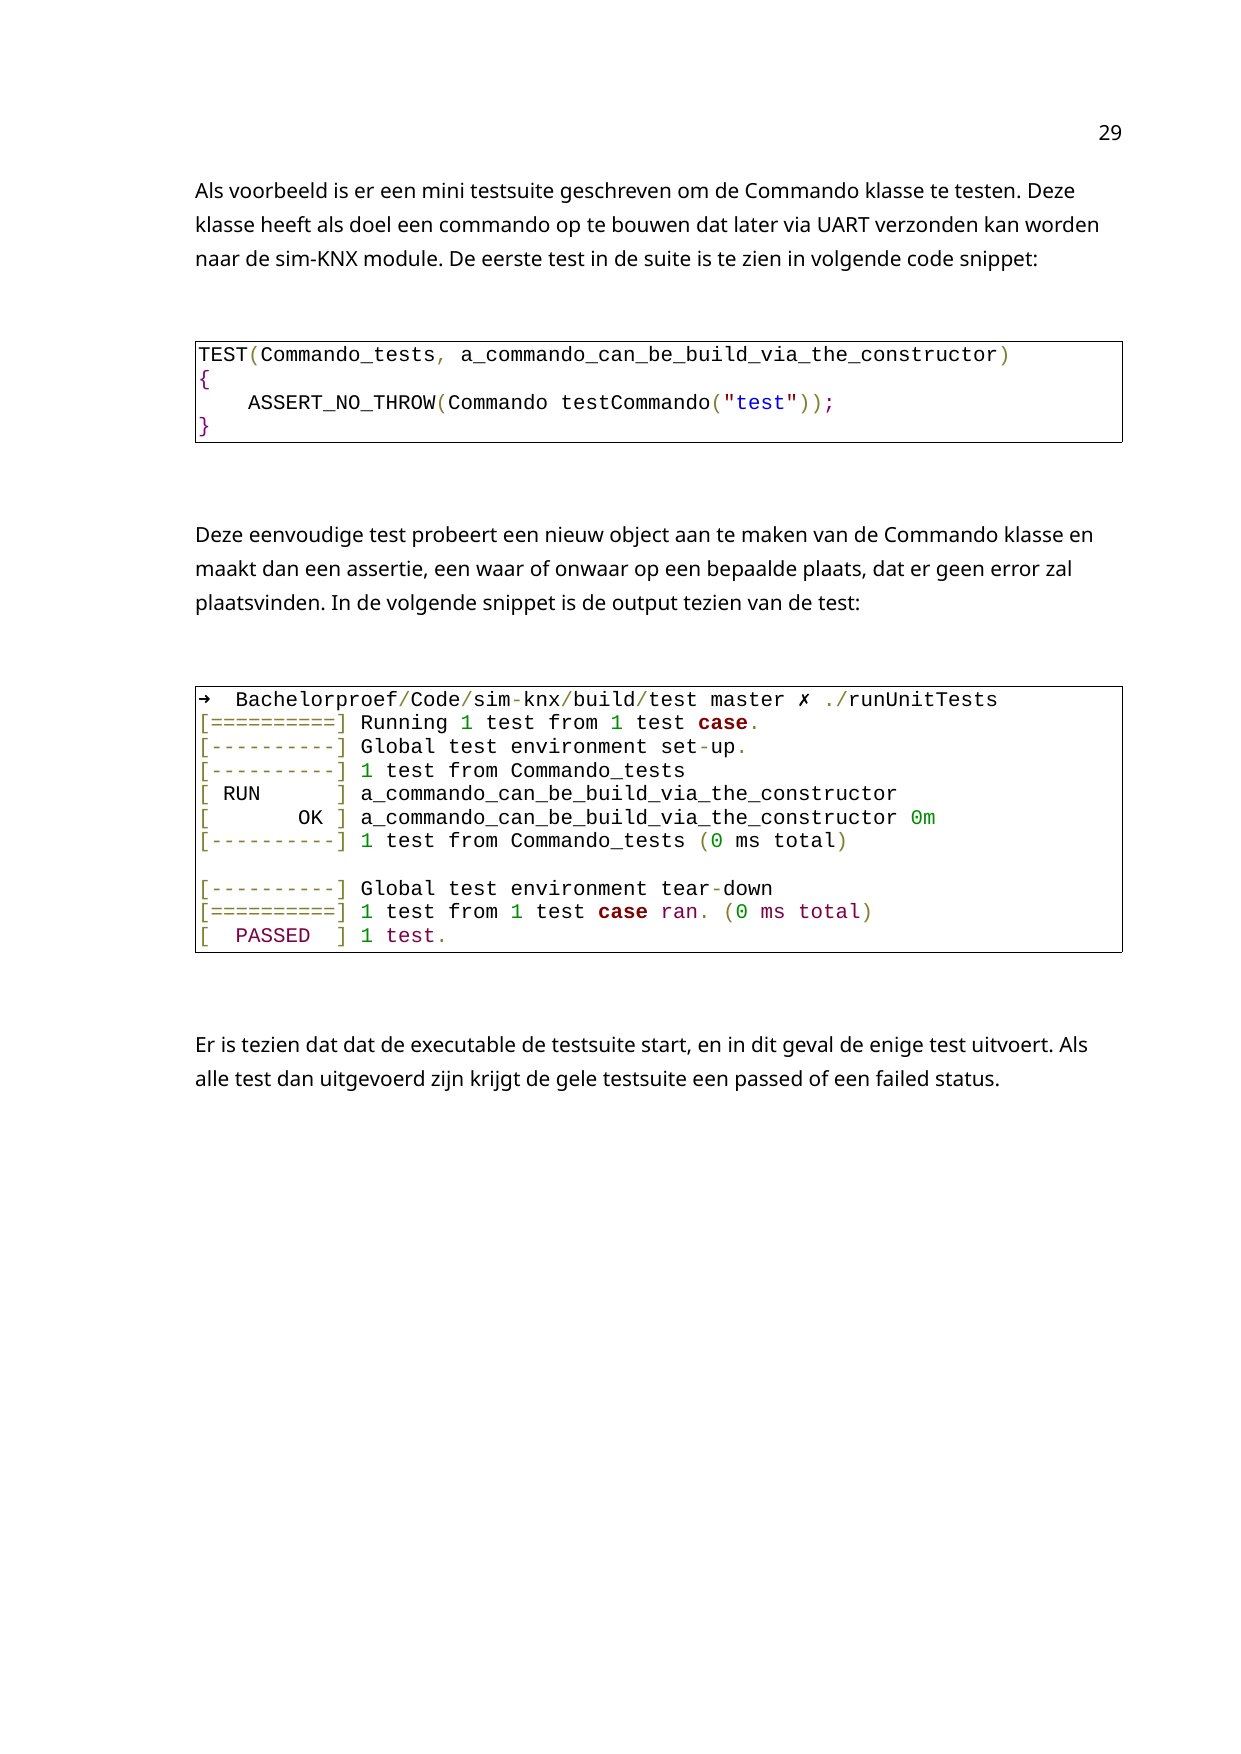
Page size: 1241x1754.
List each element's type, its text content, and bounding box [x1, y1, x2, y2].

text [==========] 1 test from 1 test case ran. (0 ms total) [196, 898, 1122, 922]
text ➜ Bachelorproef/Code/sim-knx/build/test master ✗ ./runUnitTests [196, 687, 1122, 709]
text { [196, 365, 1122, 389]
text } [196, 412, 1122, 442]
text [ PASSED ] 1 test. [196, 922, 1122, 952]
text [==========] Running 1 test from 1 test case. [196, 709, 1122, 733]
text ASSERT_NO_THROW(Commando testCommando("test")); [196, 389, 1122, 412]
text [----------] 1 test from Commando_tests [196, 757, 1122, 780]
text [----------] Global test environment set-up. [196, 733, 1122, 757]
text [ RUN ] a_commando_can_be_build_via_the_constructor [196, 780, 1122, 804]
text Als voorbeeld is er een mini testsuite geschreven om de Commando klasse te testen. Deze klasse heeft als doel een commando op te bouwen dat later via UART verzonden kan worden naar de sim-KNX module. De eerste test in de suite is te zien in volgende code snippet: [195, 176, 1122, 273]
text TEST(Commando_tests, a_commando_can_be_build_via_the_constructor) [196, 342, 1122, 365]
text [ OK ] a_commando_can_be_build_via_the_constructor 0m [196, 804, 1122, 827]
text Deze eenvoudige test probeert een nieuw object aan te maken van de Commando klasse en maakt dan een assertie, een waar of onwaar op een bepaalde plaats, dat er geen error zal plaatsvinden. In de volgende snippet is de output tezien van de test: [195, 520, 1122, 617]
text [----------] Global test environment tear-down [196, 875, 1122, 898]
text [----------] 1 test from Commando_tests (0 ms total) [196, 827, 1122, 851]
text Er is tezien dat dat de executable de testsuite start, en in dit geval de enige test uitvoert. Als alle test dan uitgevoerd zijn krijgt de gele testsuite een passed of een failed status. [195, 1030, 1122, 1092]
